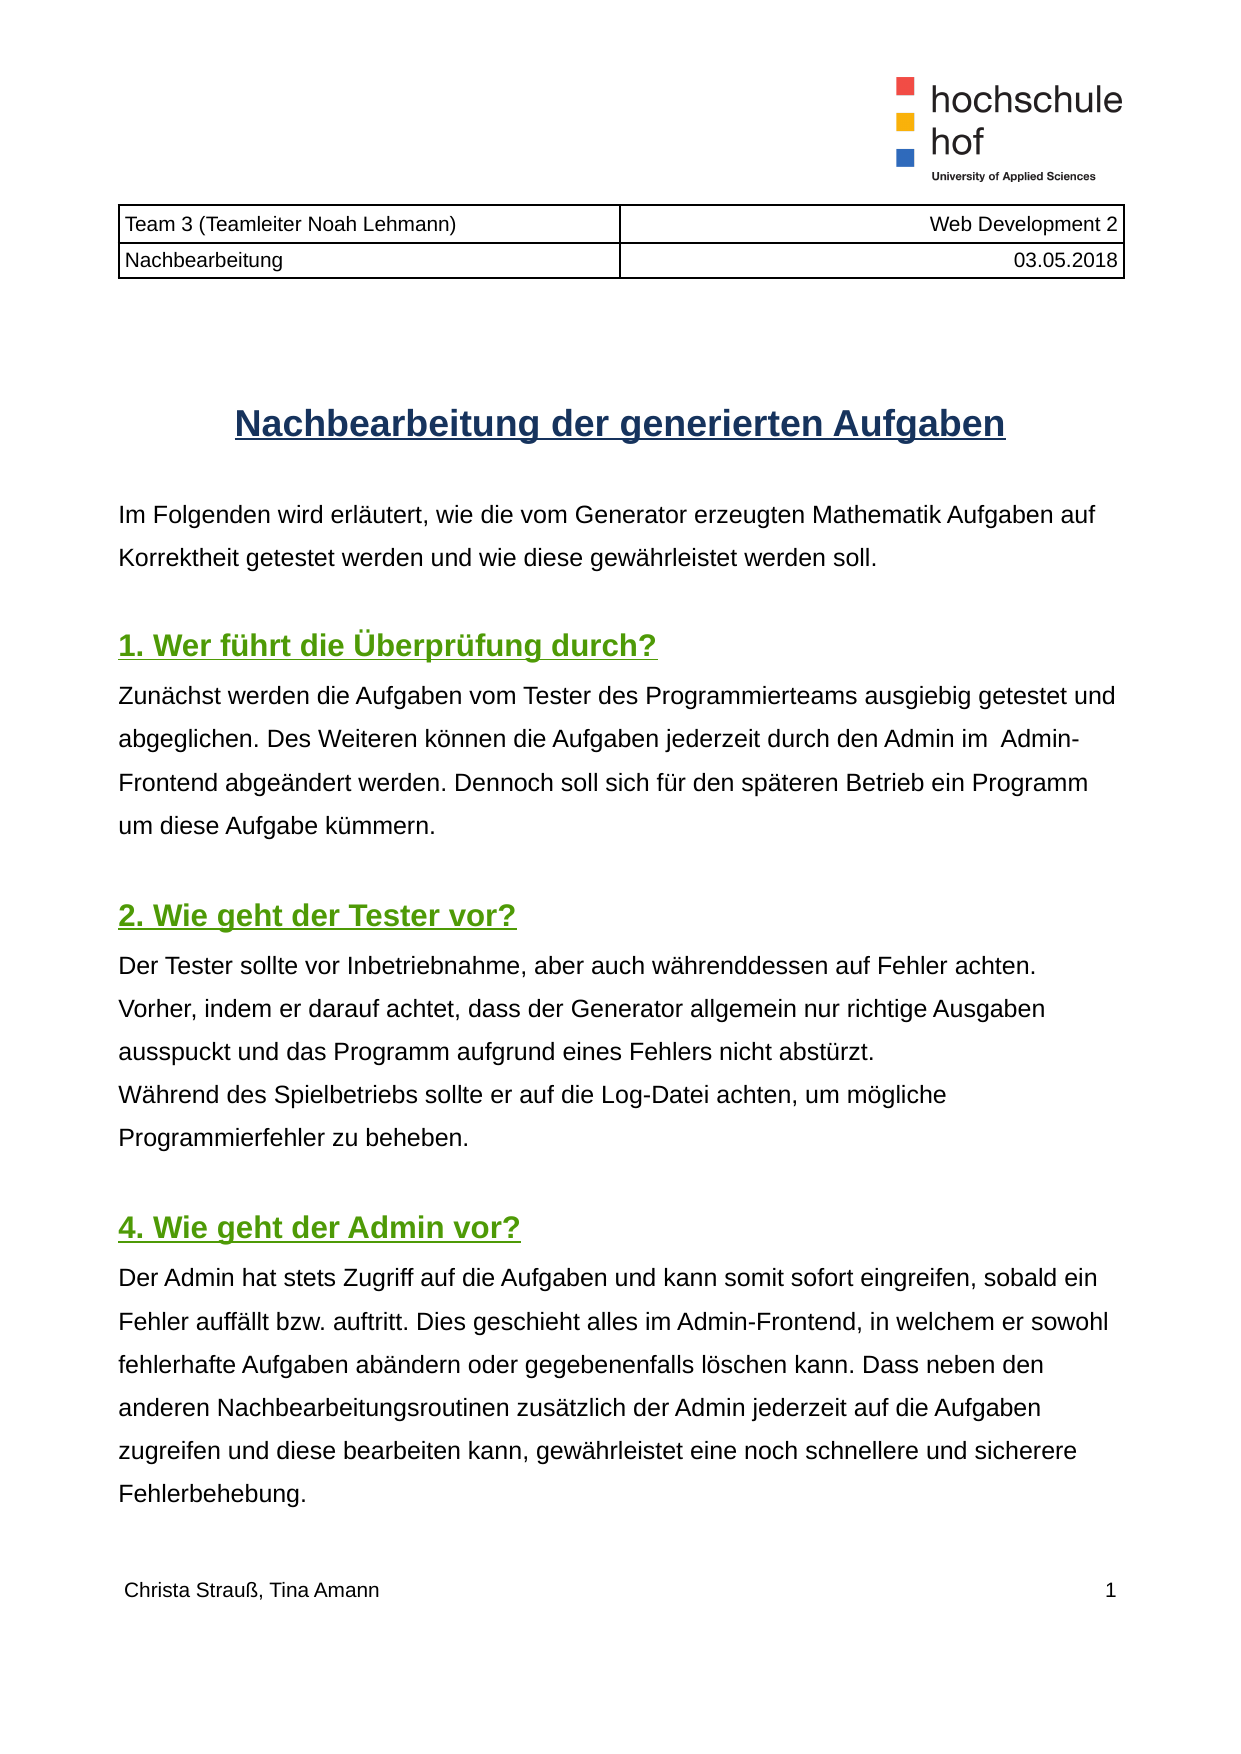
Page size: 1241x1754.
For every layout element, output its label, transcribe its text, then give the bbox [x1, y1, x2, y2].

text Im Folgenden wird erläutert, wie die vom Generator erzeugten Mathematik Aufgaben auf Korrektheit getestet werden und wie diese gewährleistet werden soll. [118, 500, 1122, 572]
text 1. Wer führt die Überprüfung durch? [118, 627, 1122, 663]
text 4. Wie geht der Admin vor? [118, 1209, 1122, 1246]
text Der Admin hat stets Zugriff auf die Aufgaben und kann somit sofort eingreifen, sobald ein Fehler auffällt bzw. auftritt. Dies geschieht alles im Admin-Frontend, in welchem er sowohl fehlerhafte Aufgaben abändern oder gegebenenfalls löschen kann. Dass neben den anderen Nachbearbeitungsroutinen zusätzlich der Admin jederzeit auf die Aufgaben zugreifen und diese bearbeiten kann, gewährleistet eine noch schnellere und sicherere Fehlerbehebung. [118, 1263, 1122, 1508]
text Der Tester sollte vor Inbetriebnahme, aber auch währenddessen auf Fehler achten. Vorher, indem er darauf achtet, dass der Generator allgemein nur richtige Ausgaben ausspuckt und das Programm aufgrund eines Fehlers nicht abstürzt. Während des Spielbetriebs sollte er auf die Log-Datei achten, um mögliche Programmierfehler zu beheben. [118, 951, 1122, 1152]
text Zunächst werden die Aufgaben vom Tester des Programmierteams ausgiebig getestet und abgeglichen. Des Weiteren können die Aufgaben jederzeit durch den Admin im Admin-Frontend abgeändert werden. Dennoch soll sich für den späteren Betrieb ein Programm um diese Aufgabe kümmern. [118, 681, 1122, 839]
text 2. Wie geht der Tester vor? [118, 897, 1122, 933]
picture [896, 77, 1122, 182]
text Nachbearbeitung der generierten Aufgaben [118, 401, 1122, 444]
